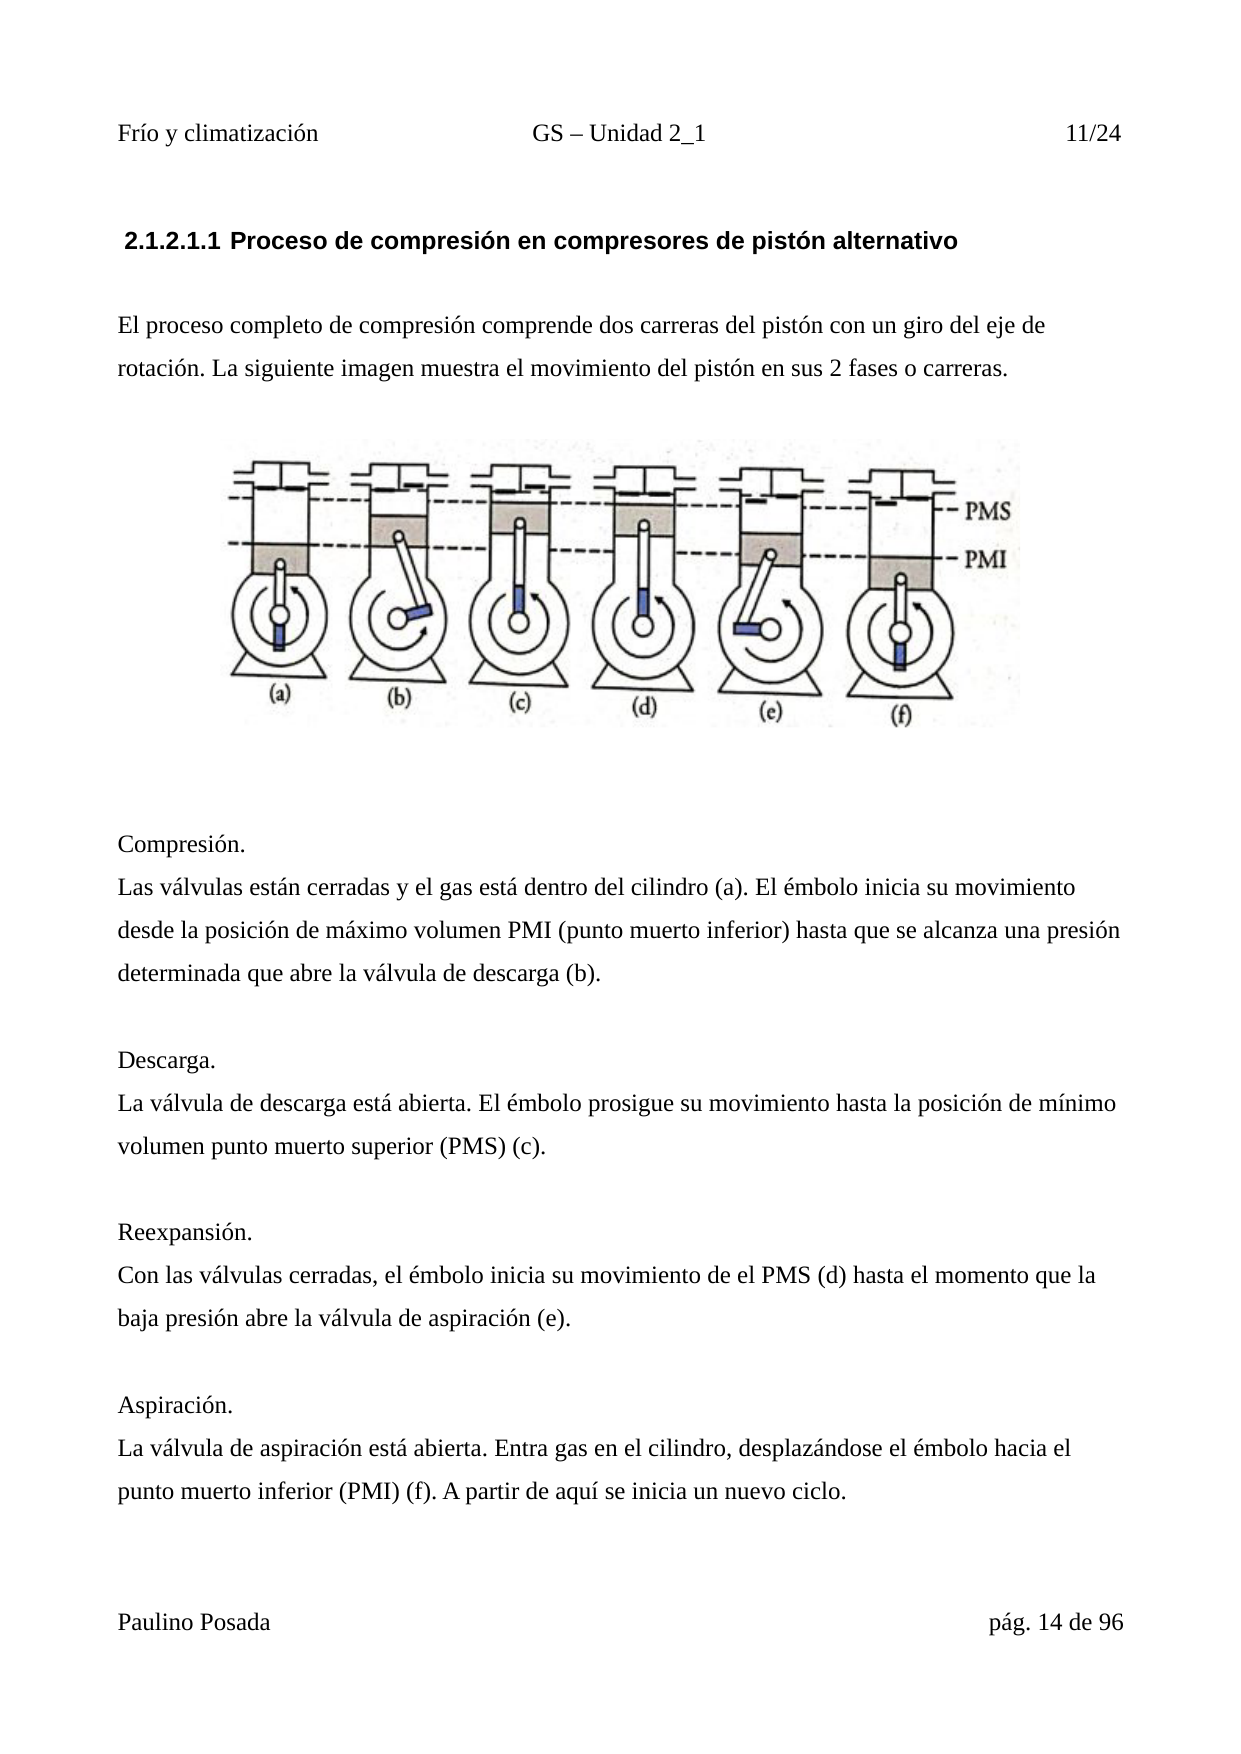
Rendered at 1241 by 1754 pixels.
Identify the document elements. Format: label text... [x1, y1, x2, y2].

text Con las válvulas cerradas, el émbolo inicia su movimiento de el PMS (d) hasta el momento que la baja presión abre la válvula de aspiración (e). [117, 1260, 1123, 1332]
text La válvula de aspiración está abierta. Entra gas en el cilindro, desplazándose el émbolo hacia el [117, 1433, 1123, 1462]
text El proceso completo de compresión comprende dos carreras del pistón con un giro del eje de rotación. La siguiente imagen muestra el movimiento del pistón en sus 2 fases o carreras. [117, 310, 1123, 382]
text La válvula de descarga está abierta. El émbolo prosigue su movimiento hasta la posición de mínimo volumen punto muerto superior (PMS) (c). [117, 1088, 1123, 1160]
picture [220, 439, 1021, 729]
text Descarga. [117, 1045, 1123, 1073]
text Reexpansión. [117, 1217, 1123, 1246]
subtitle Proceso de compresión en compresores de pistón alternativo [117, 226, 1123, 254]
text Las válvulas están cerradas y el gas está dentro del cilindro (a). El émbolo inicia su movimiento desde la posición de máximo volumen PMI (punto muerto inferior) hasta que se alcanza una presión determinada que abre la válvula de descarga (b). [117, 872, 1123, 987]
text Compresión. [117, 829, 1123, 858]
text Aspiración. [117, 1390, 1123, 1418]
text punto muerto inferior (PMI) (f). A partir de aquí se inicia un nuevo ciclo. [117, 1476, 1123, 1505]
